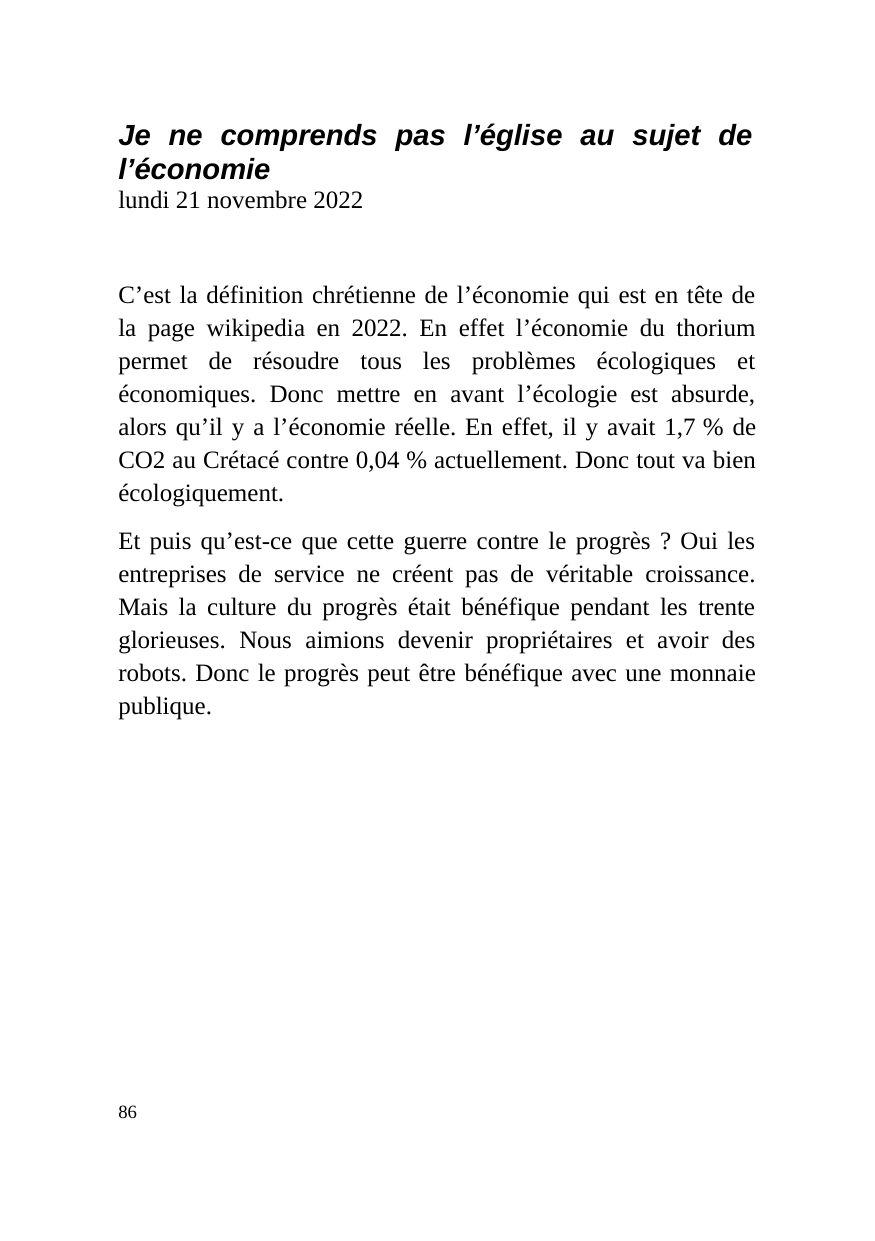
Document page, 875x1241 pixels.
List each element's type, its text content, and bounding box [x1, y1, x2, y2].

subtitle Je ne comprends pas l’église au sujet de l’économie [118, 118, 756, 185]
text Et puis qu’est-ce que cette guerre contre le progrès ? Oui les entreprises de service ne créent pas de véritable croissance. Mais la culture du progrès était bénéfique pendant les trente glorieuses. Nous aimions devenir propriétaires et avoir des robots. Donc le progrès peut être bénéfique avec une monnaie publique. [118, 526, 756, 720]
text C’est la définition chrétienne de l’économie qui est en tête de la page wikipedia en 2022. En effet l’économie du thorium permet de résoudre tous les problèmes écologiques et économiques. Donc mettre en avant l’écologie est absurde, alors qu’il y a l’économie réelle. En effet, il y avait 1,7 % de CO2 au Crétacé contre 0,04 % actuellement. Donc tout va bien écologiquement. [118, 280, 756, 507]
text lundi 21 novembre 2022 [118, 185, 756, 214]
